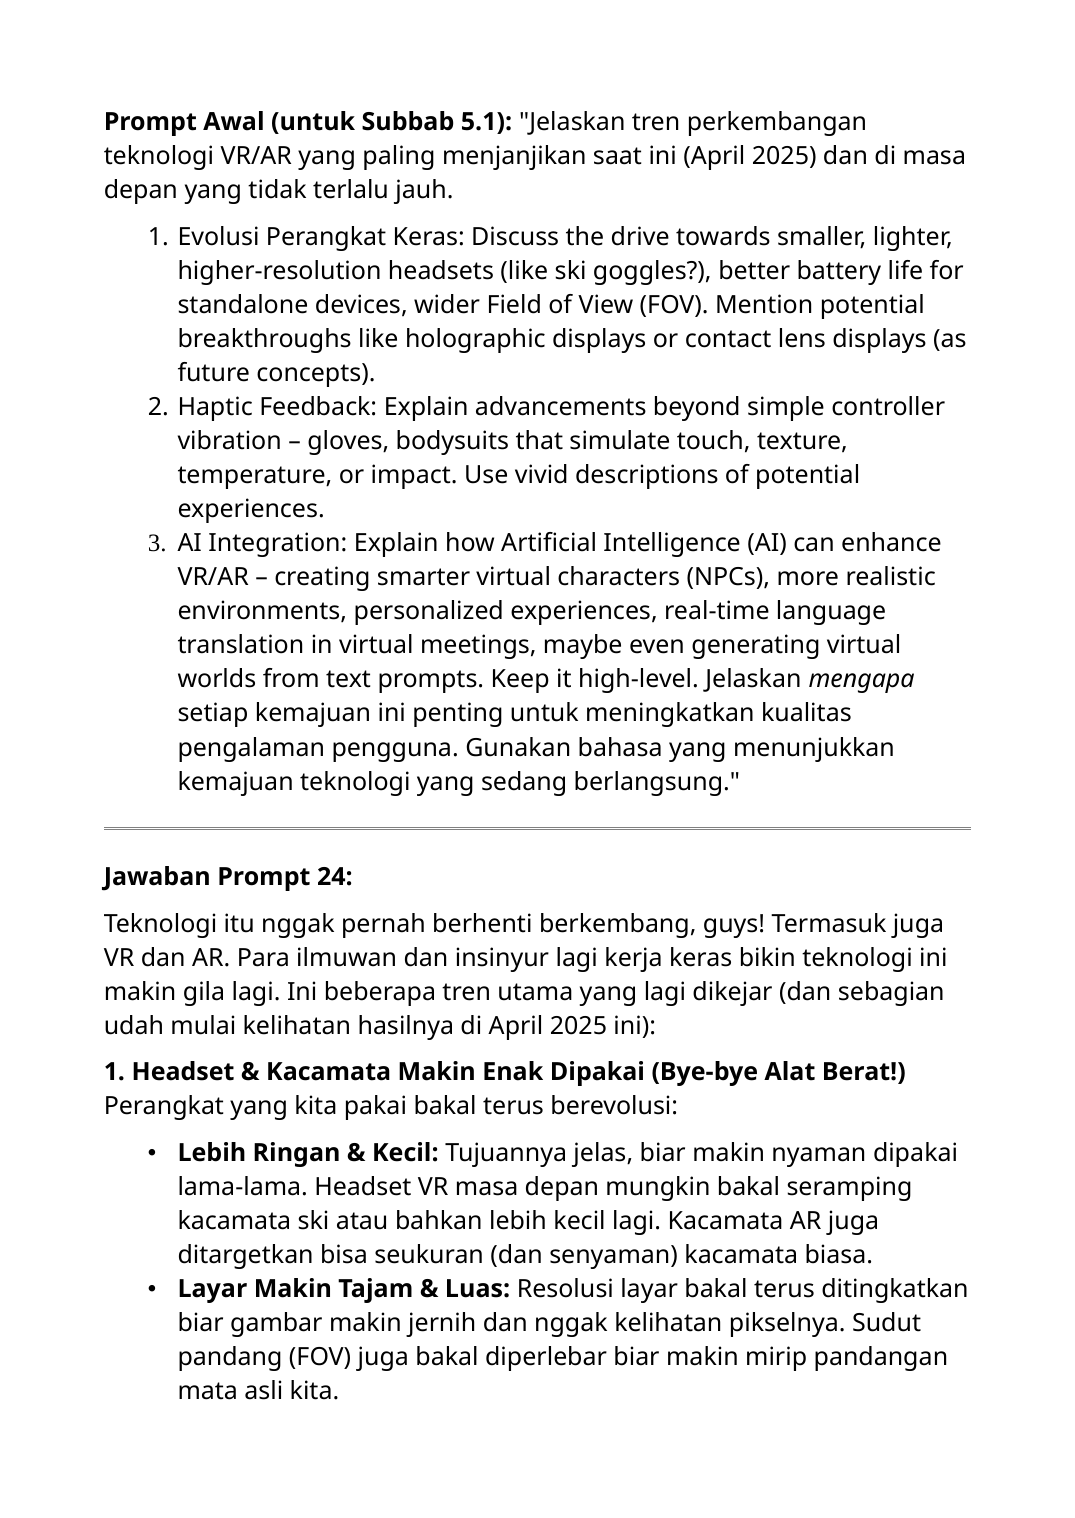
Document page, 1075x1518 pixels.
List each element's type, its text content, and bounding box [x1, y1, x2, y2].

list Haptic Feedback: Explain advancements beyond simple controller vibration – gloves, bodysuits that simulate touch, texture, temperature, or impact. Use vivid descriptions of potential experiences. [148, 388, 971, 525]
list AI Integration: Explain how Artificial Intelligence (AI) can enhance VR/AR – creating smarter virtual characters (NPCs), more realistic environments, personalized experiences, real-time language translation in virtual meetings, maybe even generating virtual worlds from text prompts. Keep it high-level. Jelaskan mengapa setiap kemajuan ini penting untuk meningkatkan kualitas pengalaman pengguna. Gunakan bahasa yang menunjukkan kemajuan teknologi yang sedang berlangsung." [148, 525, 971, 797]
text Prompt Awal (untuk Subbab 5.1): "Jelaskan tren perkembangan teknologi VR/AR yang paling menjanjikan saat ini (April 2025) dan di masa depan yang tidak terlalu jauh. [103, 103, 971, 206]
text Jawaban Prompt 24: [103, 859, 971, 893]
list Layar Makin Tajam & Luas: Resolusi layar bakal terus ditingkatkan biar gambar makin jernih dan nggak kelihatan pikselnya. Sudut pandang (FOV) juga bakal diperlebar biar makin mirip pandangan mata asli kita. [148, 1271, 971, 1407]
text Teknologi itu nggak pernah berhenti berkembang, guys! Termasuk juga VR dan AR. Para ilmuwan dan insinyur lagi kerja keras bikin teknologi ini makin gila lagi. Ini beberapa tren utama yang lagi dikejar (dan sebagian udah mulai kelihatan hasilnya di April 2025 ini): [103, 905, 971, 1041]
list Lebih Ringan & Kecil: Tujuannya jelas, biar makin nyaman dipakai lama-lama. Headset VR masa depan mungkin bakal seramping kacamata ski atau bahkan lebih kecil lagi. Kacamata AR juga ditargetkan bisa seukuran (dan senyaman) kacamata biasa. [148, 1134, 971, 1271]
list Evolusi Perangkat Keras: Discuss the drive towards smaller, lighter, higher-resolution headsets (like ski goggles?), better battery life for standalone devices, wider Field of View (FOV). Mention potential breakthroughs like holographic displays or contact lens displays (as future concepts). [148, 218, 971, 388]
text 1. Headset & Kacamata Makin Enak Dipakai (Bye-bye Alat Berat!) Perangkat yang kita pakai bakal terus berevolusi: [103, 1054, 971, 1122]
